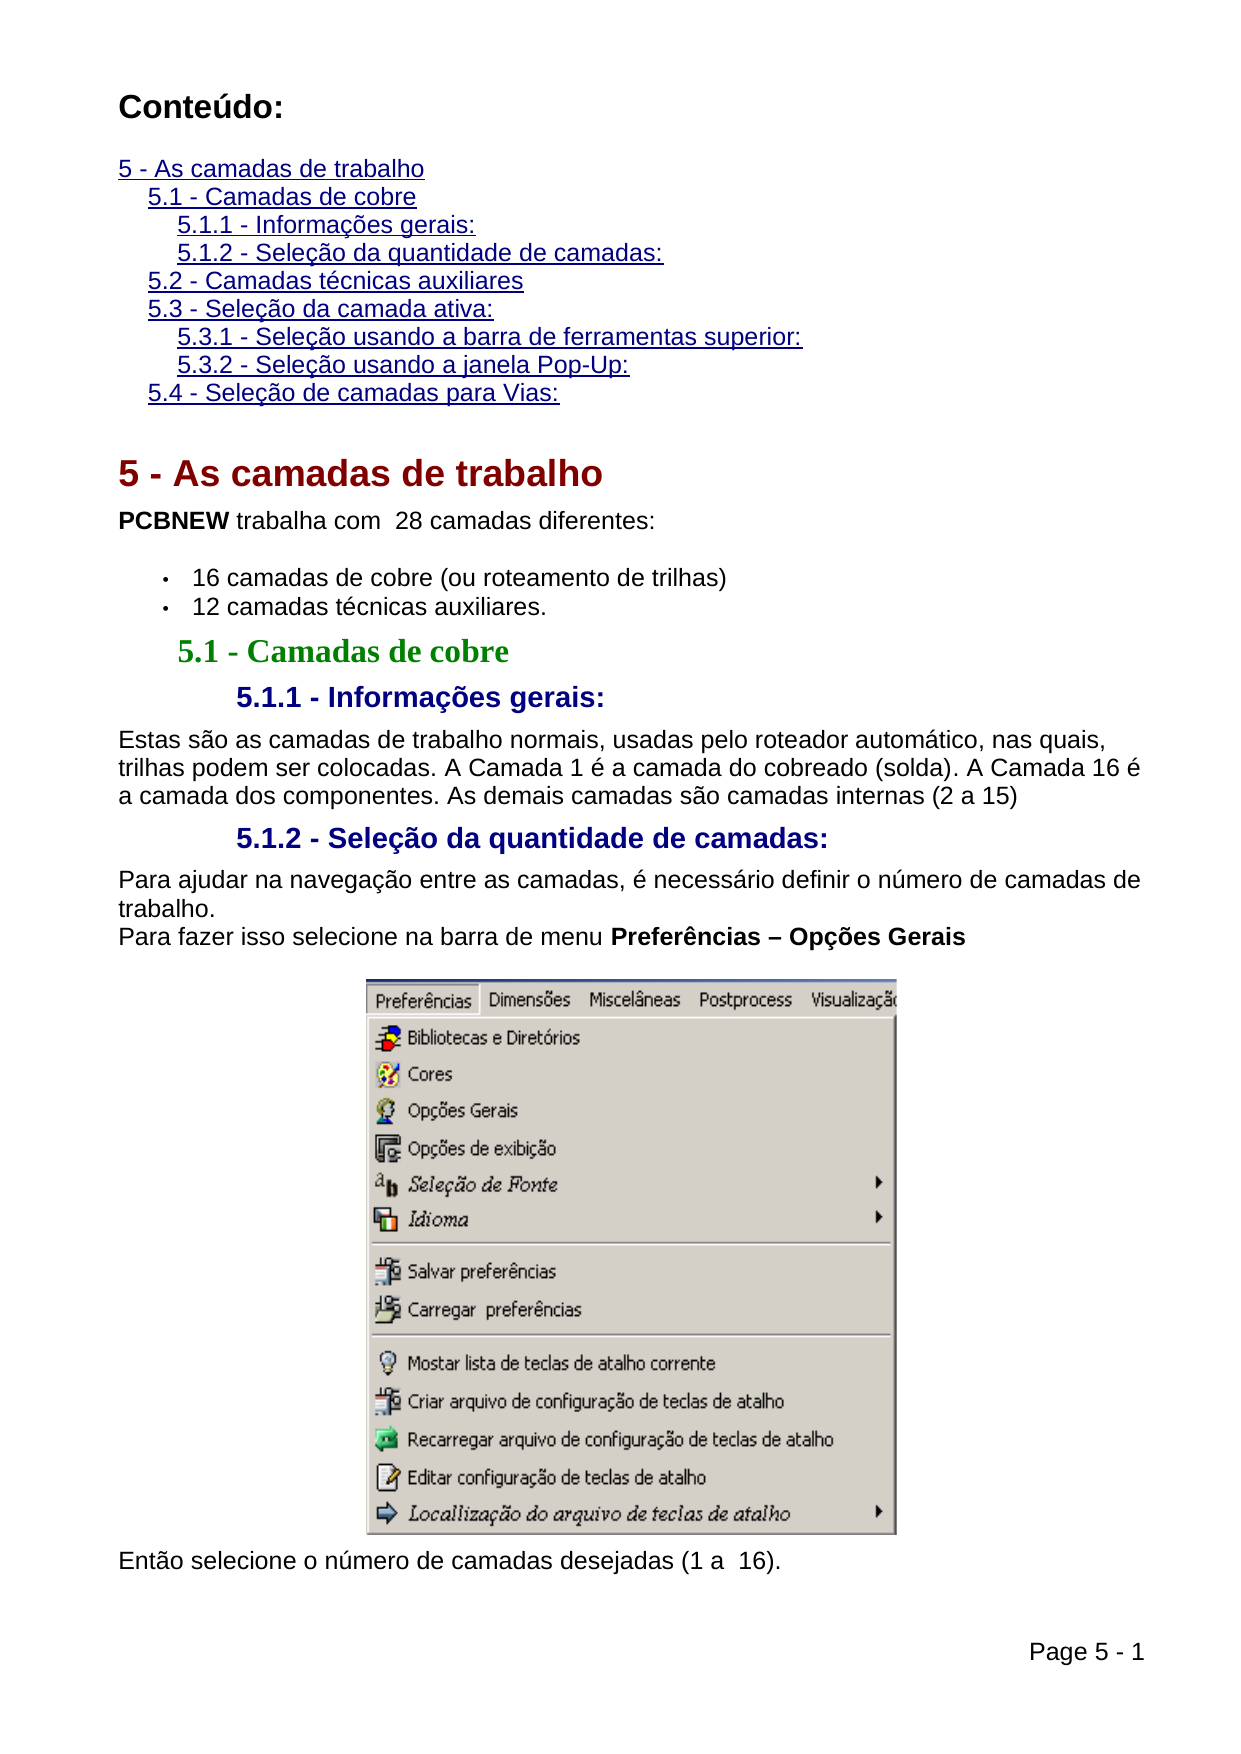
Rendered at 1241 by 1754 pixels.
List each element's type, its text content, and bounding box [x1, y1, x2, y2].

text 5.2 - Camadas técnicas auxiliares [148, 267, 1152, 295]
list 16 camadas de cobre (ou roteamento de trilhas) [162, 564, 1152, 592]
text 5.3 - Seleção da camada ativa: [148, 295, 1152, 323]
subtitle PCBNEW trabalha com 28 camadas diferentes: [118, 507, 1152, 535]
text 5.3.2 - Seleção usando a janela Pop-Up: [177, 351, 1152, 379]
text 5.1.1 - Informações gerais: [177, 211, 1152, 239]
text 5.1 - Camadas de cobre [148, 183, 1152, 211]
picture [366, 979, 897, 1535]
list 12 camadas técnicas auxiliares. [162, 592, 1152, 620]
subtitle Conteúdo: [118, 88, 1152, 126]
subtitle Seleção da quantidade de camadas: [236, 822, 1152, 854]
text 5 - As camadas de trabalho [118, 155, 1152, 183]
subtitle Camadas de cobre [177, 633, 1152, 670]
text 5.3.1 - Seleção usando a barra de ferramentas superior: [177, 323, 1152, 351]
subtitle Para fazer isso selecione na barra de menu Preferências – Opções Gerais [118, 922, 1152, 950]
text 5.1.2 - Seleção da quantidade de camadas: [177, 239, 1152, 267]
subtitle Para ajudar na navegação entre as camadas, é necessário definir o número de camadas de trabalho. [118, 866, 1152, 922]
subtitle Então selecione o número de camadas desejadas (1 a 16). [118, 1547, 1152, 1575]
text 5.4 - Seleção de camadas para Vias: [148, 379, 1152, 407]
subtitle Informações gerais: [236, 681, 1152, 714]
subtitle As camadas de trabalho [118, 453, 1152, 495]
subtitle Estas são as camadas de trabalho normais, usadas pelo roteador automático, nas quais, trilhas podem ser colocadas. A Camada 1 é a camada do cobreado (solda). A Camada 16 é a camada dos componentes. As demais camadas são camadas internas (2 a 15) [118, 726, 1152, 810]
